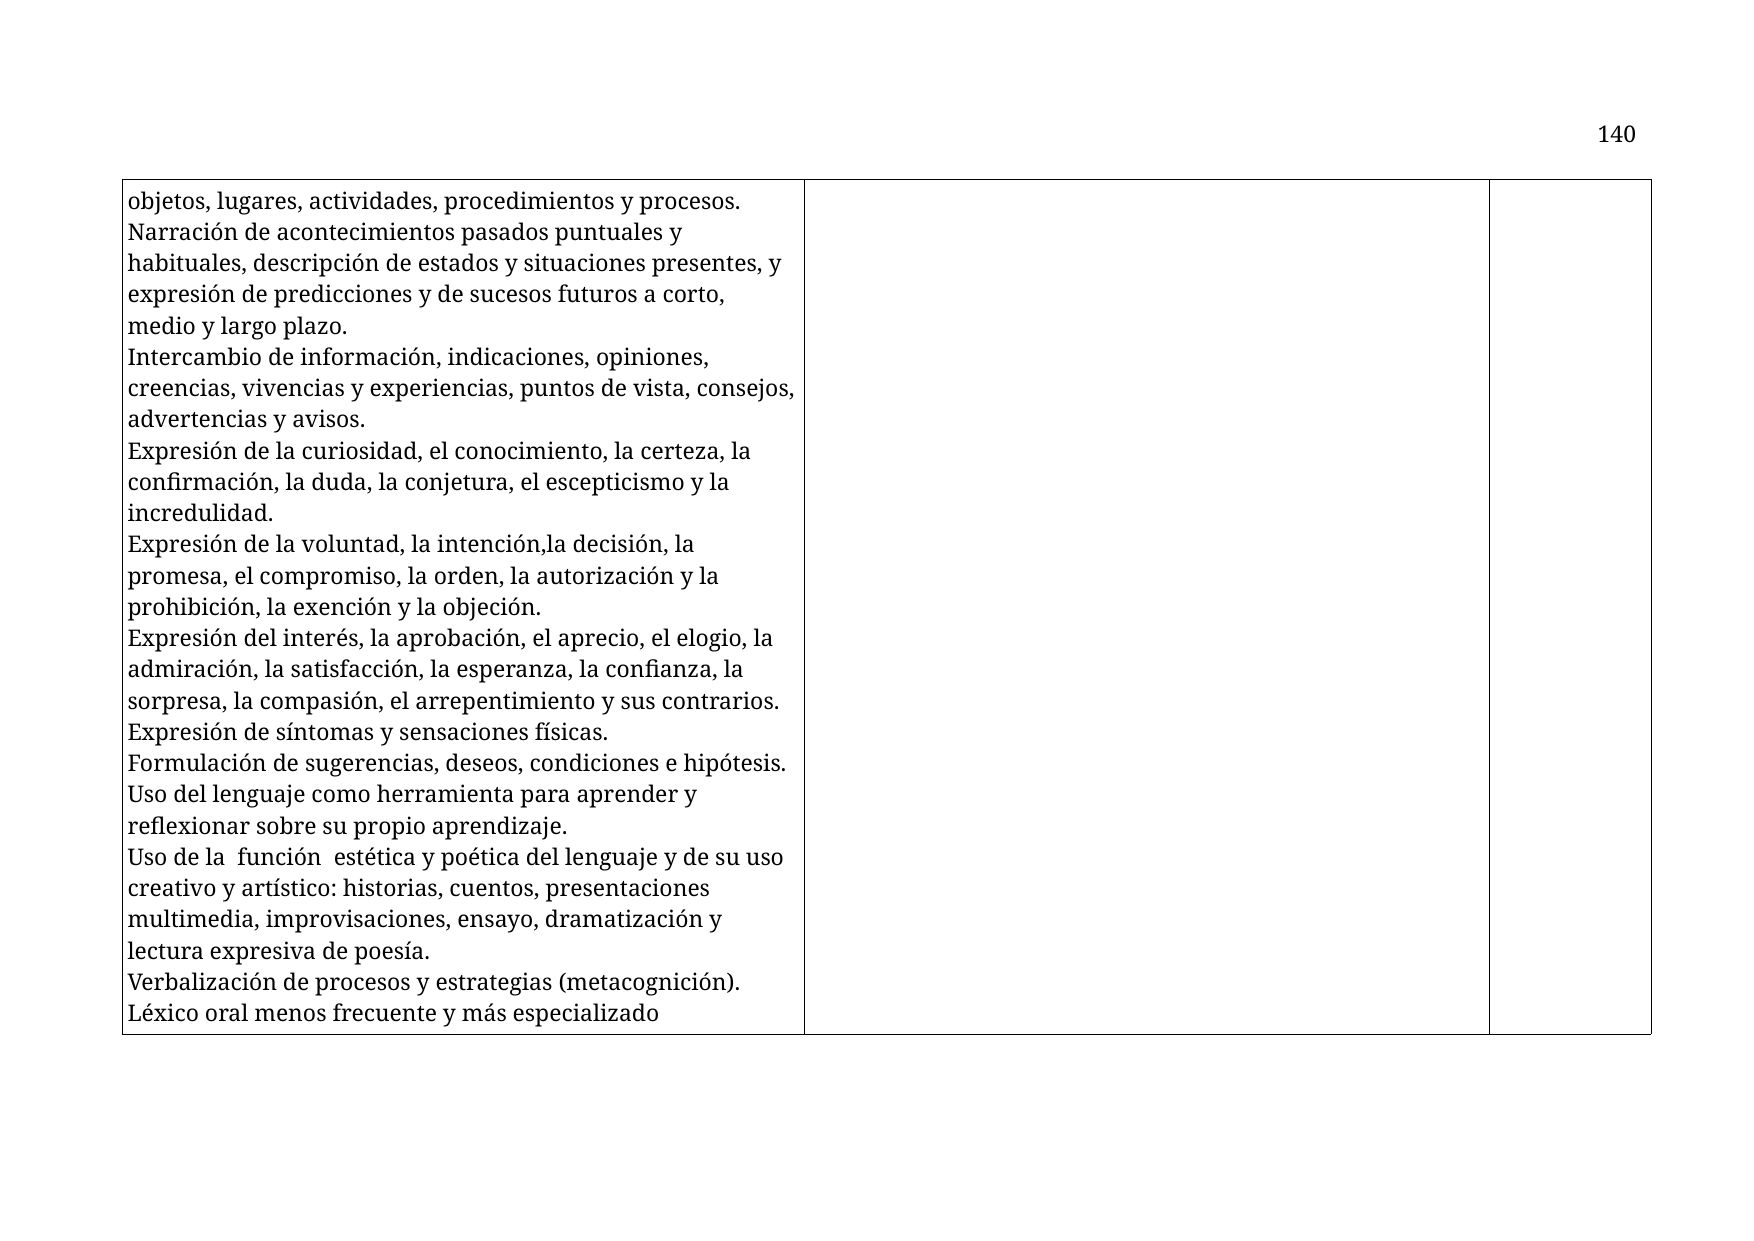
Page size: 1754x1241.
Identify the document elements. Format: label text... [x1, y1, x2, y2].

table_cell [805, 180, 1489, 1034]
table_cell objetos, lugares, actividades, procedimientos y procesos. Narración de acontecimientos pasados puntuales y habituales, descripción de estados y situaciones presentes, y expresión de predicciones y de sucesos futuros a corto, medio y largo plazo. Intercambio de información, indicaciones, opiniones, creencias, vivencias y experiencias, puntos de vista, consejos, advertencias y avisos. Expresión de la curiosidad, el conocimiento, la certeza, la confirmación, la duda, la conjetura, el escepticismo y la incredulidad. Expresión de la voluntad, la intención,la decisión, la promesa, el compromiso, la orden, la autorización y la prohibición, la exención y la objeción. Expresión del interés, la aprobación, el aprecio, el elogio, la admiración, la satisfacción, la esperanza, la confianza, la sorpresa, la compasión, el arrepentimiento y sus contrarios. Expresión de síntomas y sensaciones físicas. Formulación de sugerencias, deseos, condiciones e hipótesis. Uso del lenguaje como herramienta para aprender y reflexionar sobre su propio aprendizaje. Uso de la función estética y poética del lenguaje y de su uso creativo y artístico: historias, cuentos, presentaciones multimedia, improvisaciones, ensayo, dramatización y lectura expresiva de poesía. Verbalización de procesos y estrategias (metacognición). Léxico oral menos frecuente y más especializado [123, 180, 804, 1034]
table_cell [1490, 180, 1651, 1034]
